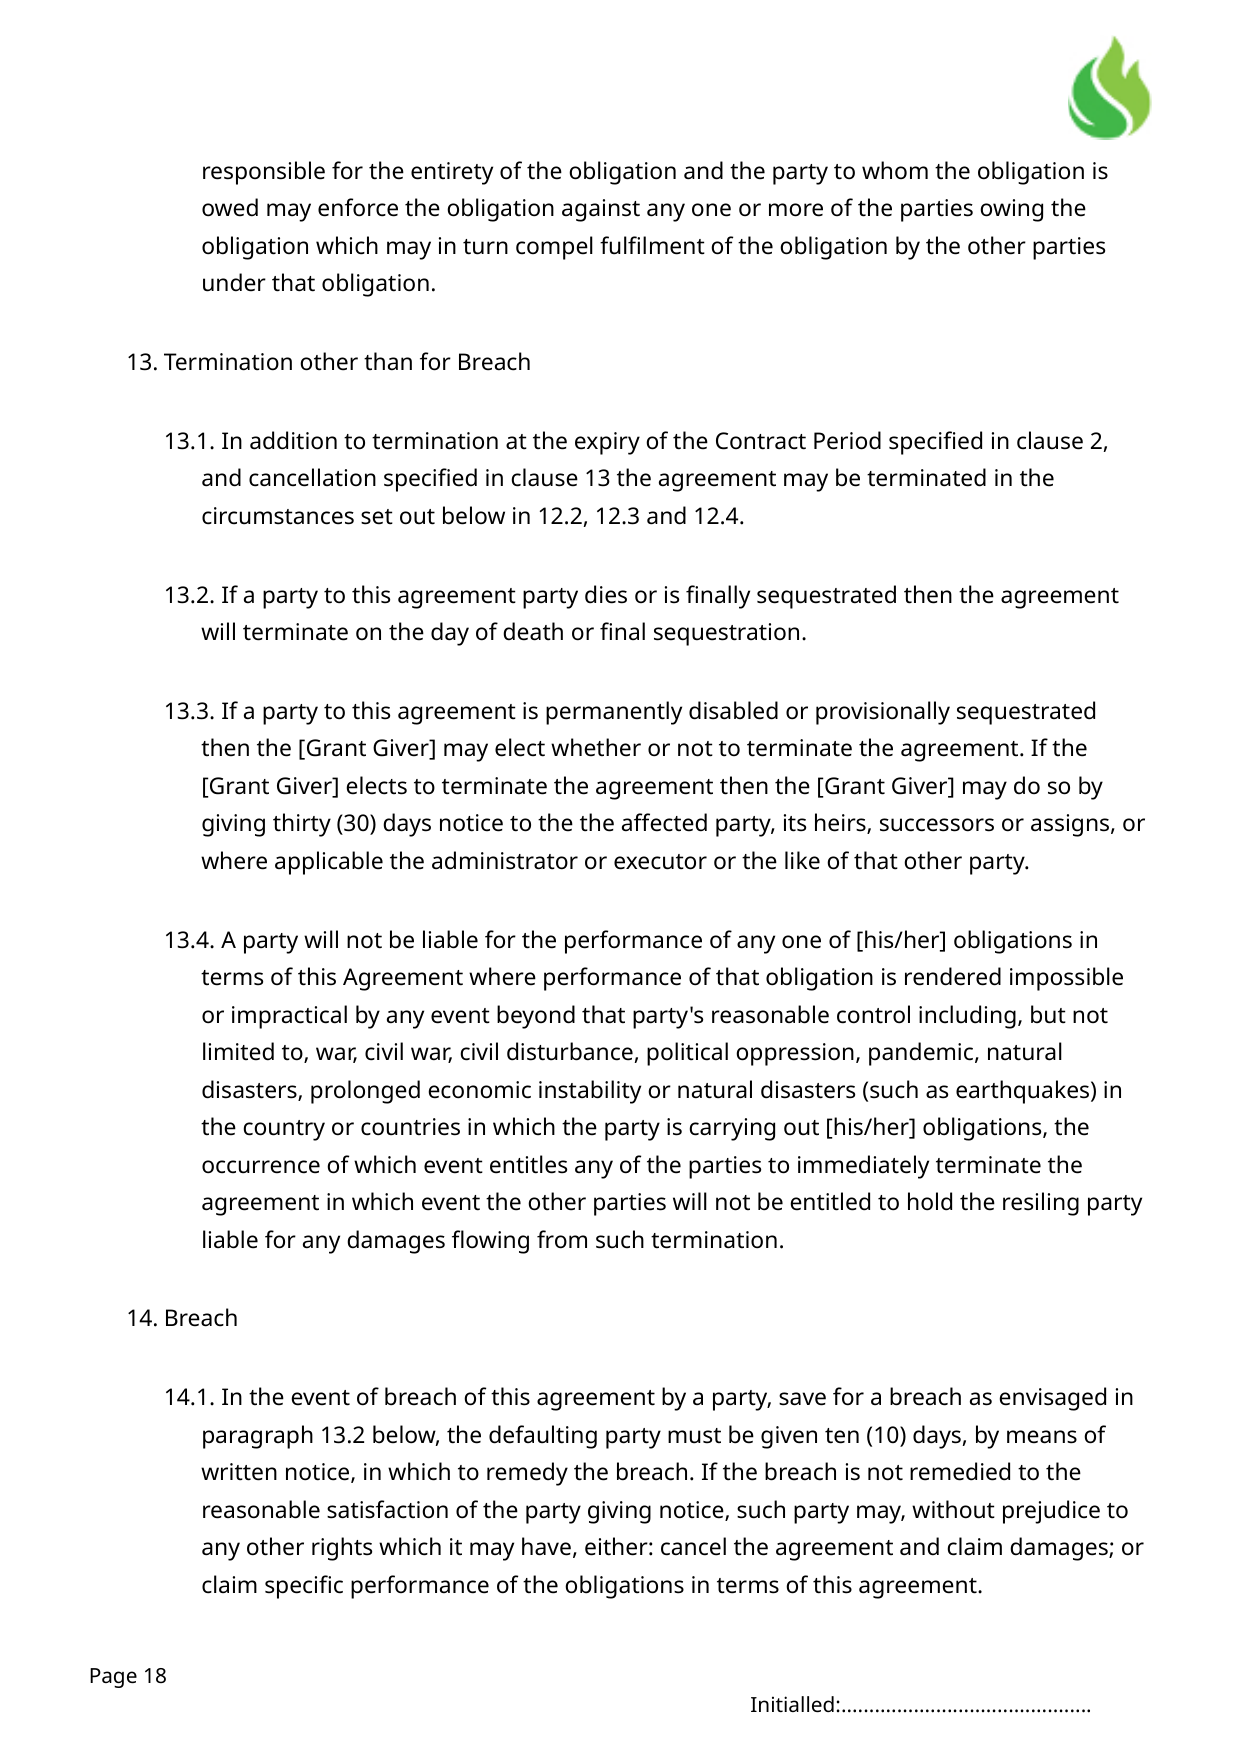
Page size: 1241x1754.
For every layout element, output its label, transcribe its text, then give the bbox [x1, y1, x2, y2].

subtitle In addition to termination at the expiry of the Contract Period specified in clause 2, and cancellation specified in clause 13 the agreement may be terminated in the circumstances set out below in 12.2, 12.3 and 12.4. [163, 425, 1152, 531]
subtitle In the event of breach of this agreement by a party, save for a breach as envisaged in paragraph 13.2 below, the defaulting party must be given ten (10) days, by means of written notice, in which to remedy the breach. If the breach is not remedied to the reasonable satisfaction of the party giving notice, such party may, without prejudice to any other rights which it may have, either: cancel the agreement and claim damages; or claim specific performance of the obligations in terms of this agreement. [163, 1381, 1152, 1600]
subtitle Termination other than for Breach [126, 346, 1152, 377]
subtitle If a party to this agreement party dies or is finally sequestrated then the agreement will terminate on the day of death or final sequestration. [163, 578, 1152, 647]
subtitle Breach [126, 1302, 1152, 1333]
subtitle responsible for the entirety of the obligation and the party to whom the obligation is owed may enforce the obligation against any one or more of the parties owing the obligation which may in turn compel fulfilment of the obligation by the other parties under that obligation. [163, 155, 1152, 298]
picture [1089, 35, 1152, 114]
subtitle A party will not be liable for the performance of any one of [his/her] obligations in terms of this Agreement where performance of that obligation is rendered impossible or impractical by any event beyond that party's reasonable control including, but not limited to, war, civil war, civil disturbance, political oppression, pandemic, natural disasters, prolonged economic instability or natural disasters (such as earthquakes) in the country or countries in which the party is carrying out [his/her] obligations, the occurrence of which event entitles any of the parties to immediately terminate the agreement in which event the other parties will not be entitled to hold the resiling party liable for any damages flowing from such termination. [163, 923, 1152, 1255]
subtitle If a party to this agreement is permanently disabled or provisionally sequestrated then the [Grant Giver] may elect whether or not to terminate the agreement. If the [Grant Giver] elects to terminate the agreement then the [Grant Giver] may do so by giving thirty (30) days notice to the the affected party, its heirs, successors or assigns, or where applicable the administrator or executor or the like of that other party. [163, 695, 1152, 876]
